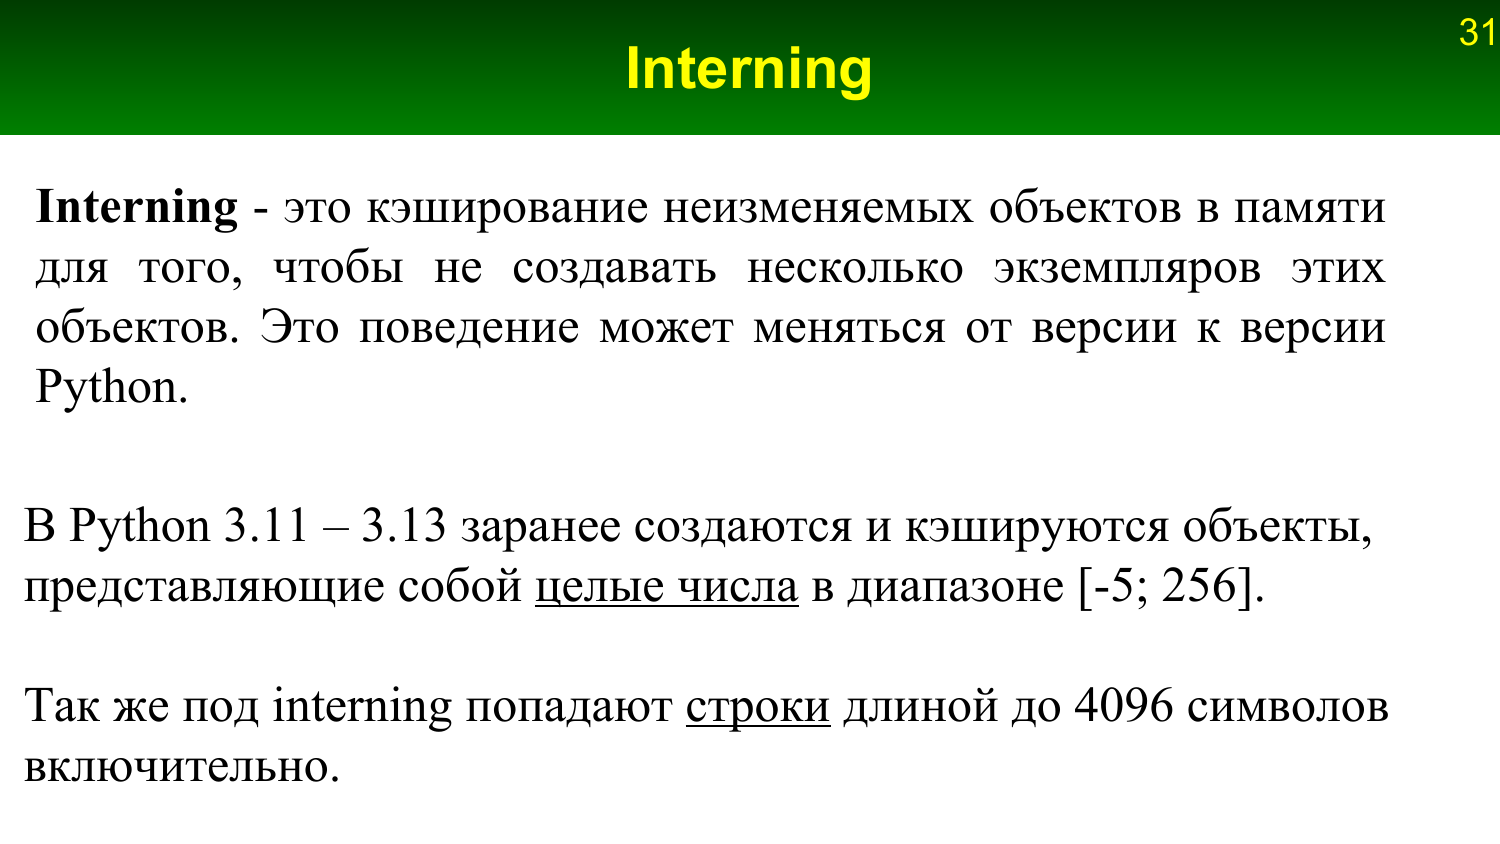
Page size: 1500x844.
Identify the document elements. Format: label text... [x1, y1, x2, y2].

text_box Interning - это кэширование неизменяемых объектов в памяти для того, чтобы не создавать несколько экземпляров этих объектов. Это поведение может меняться от версии к версии Python. [35, 165, 1430, 421]
title Interning [75, 0, 1426, 130]
text_box В Python 3.11 – 3.13 заранее создаются и кэшируются объекты, представляющие собой целые числа в диапазоне [-5; 256]. Так же под interning попадают строки длиной до 4096 символов включительно. [23, 484, 1453, 800]
